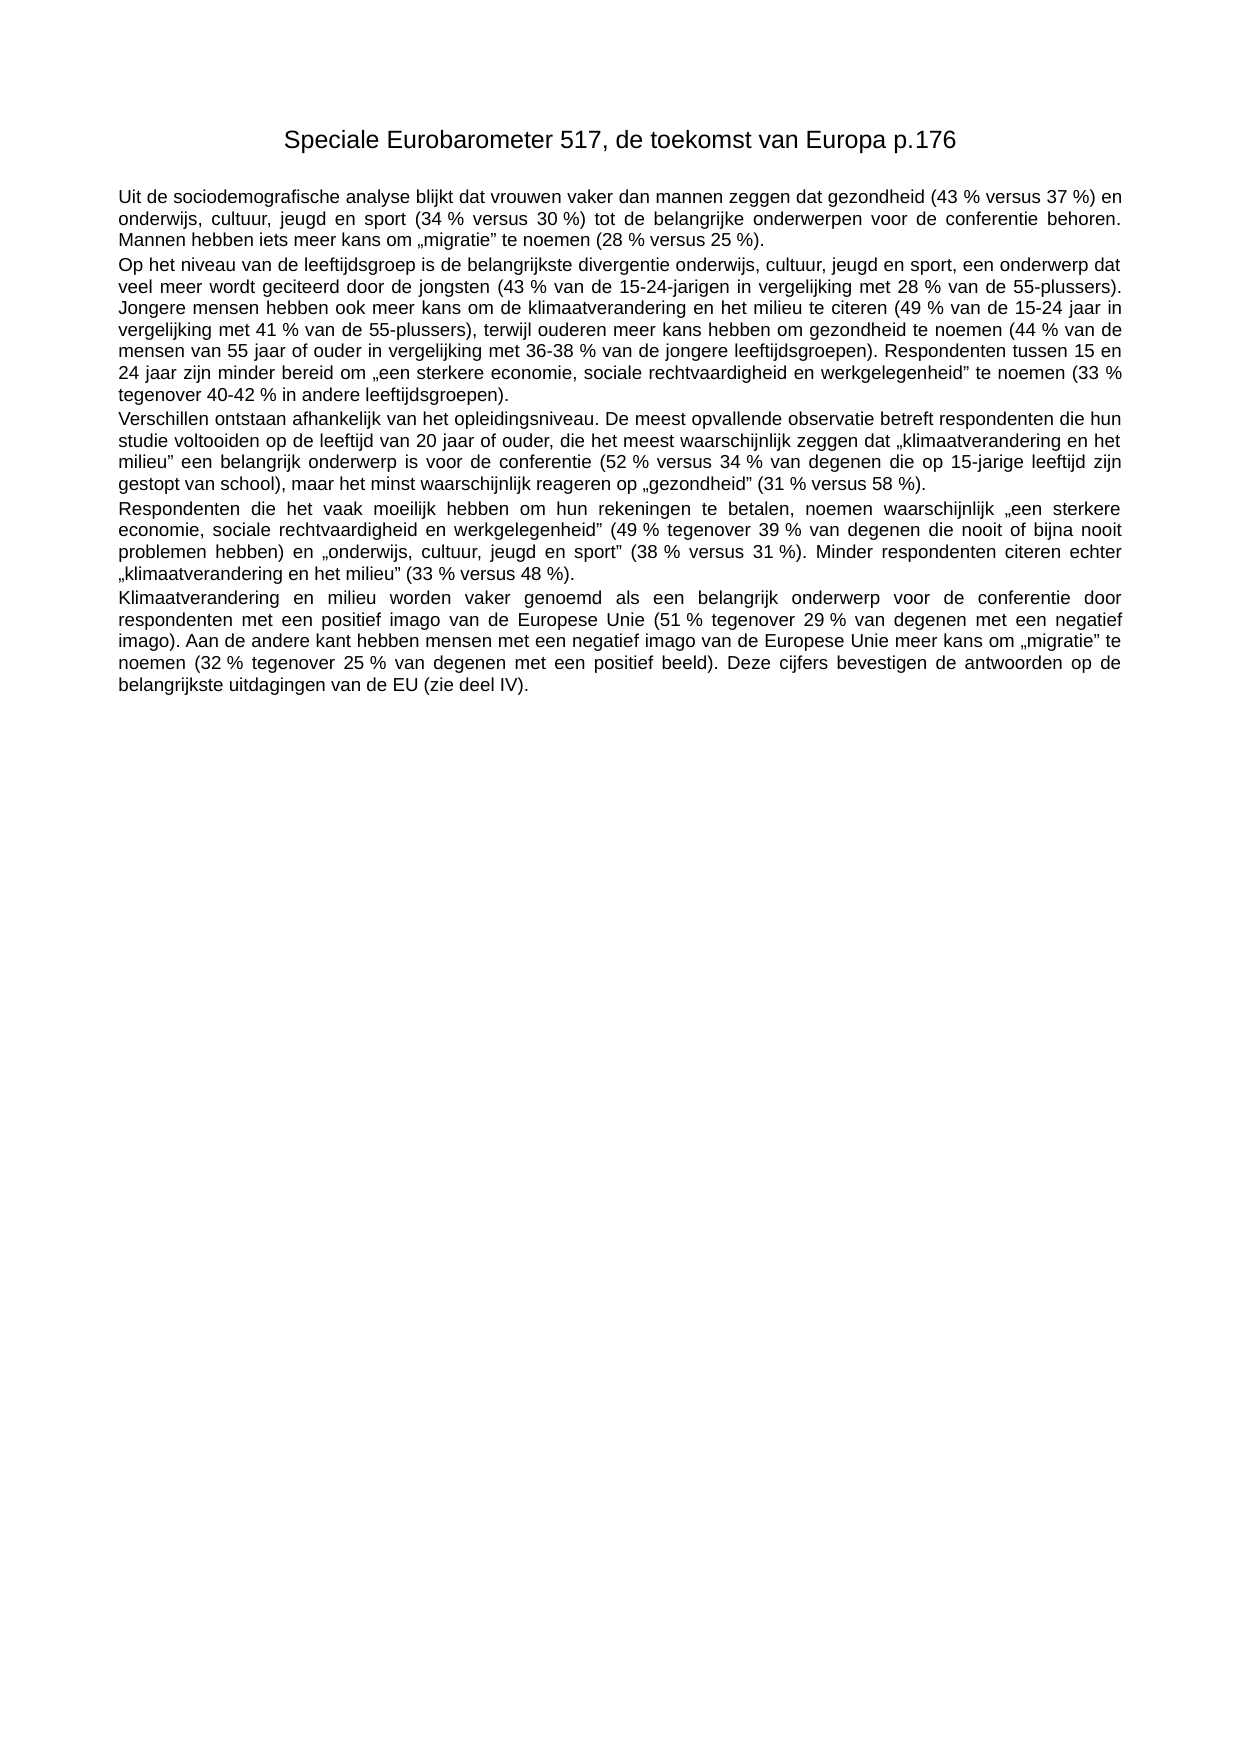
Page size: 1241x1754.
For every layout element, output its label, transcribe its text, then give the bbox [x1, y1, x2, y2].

text Verschillen ontstaan afhankelijk van het opleidingsniveau. De meest opvallende observatie betreft respondenten die hun studie voltooiden op de leeftijd van 20 jaar of ouder, die het meest waarschijnlijk zeggen dat „klimaatverandering en het milieu” een belangrijk onderwerp is voor de conferentie (52 % versus 34 % van degenen die op 15-jarige leeftijd zijn gestopt van school), maar het minst waarschijnlijk reageren op „gezondheid” (31 % versus 58 %). [118, 408, 1122, 494]
text Op het niveau van de leeftijdsgroep is de belangrijkste divergentie onderwijs, cultuur, jeugd en sport, een onderwerp dat veel meer wordt geciteerd door de jongsten (43 % van de 15-24-jarigen in vergelijking met 28 % van de 55-plussers). Jongere mensen hebben ook meer kans om de klimaatverandering en het milieu te citeren (49 % van de 15-24 jaar in vergelijking met 41 % van de 55-plussers), terwijl ouderen meer kans hebben om gezondheid te noemen (44 % van de mensen van 55 jaar of ouder in vergelijking met 36-38 % van de jongere leeftijdsgroepen). Respondenten tussen 15 en 24 jaar zijn minder bereid om „een sterkere economie, sociale rechtvaardigheid en werkgelegenheid” te noemen (33 % tegenover 40-42 % in andere leeftijdsgroepen). [118, 254, 1122, 405]
text Respondenten die het vaak moeilijk hebben om hun rekeningen te betalen, noemen waarschijnlijk „een sterkere economie, sociale rechtvaardigheid en werkgelegenheid” (49 % tegenover 39 % van degenen die nooit of bijna nooit problemen hebben) en „onderwijs, cultuur, jeugd en sport” (38 % versus 31 %). Minder respondenten citeren echter „klimaatverandering en het milieu” (33 % versus 48 %). [118, 498, 1122, 584]
text Uit de sociodemografische analyse blijkt dat vrouwen vaker dan mannen zeggen dat gezondheid (43 % versus 37 %) en onderwijs, cultuur, jeugd en sport (34 % versus 30 %) tot de belangrijke onderwerpen voor de conferentie behoren. Mannen hebben iets meer kans om „migratie” te noemen (28 % versus 25 %). [118, 186, 1122, 251]
text Klimaatverandering en milieu worden vaker genoemd als een belangrijk onderwerp voor de conferentie door respondenten met een positief imago van de Europese Unie (51 % tegenover 29 % van degenen met een negatief imago). Aan de andere kant hebben mensen met een negatief imago van de Europese Unie meer kans om „migratie” te noemen (32 % tegenover 25 % van degenen met een positief beeld). Deze cijfers bevestigen de antwoorden op de belangrijkste uitdagingen van de EU (zie deel IV). [118, 587, 1122, 695]
